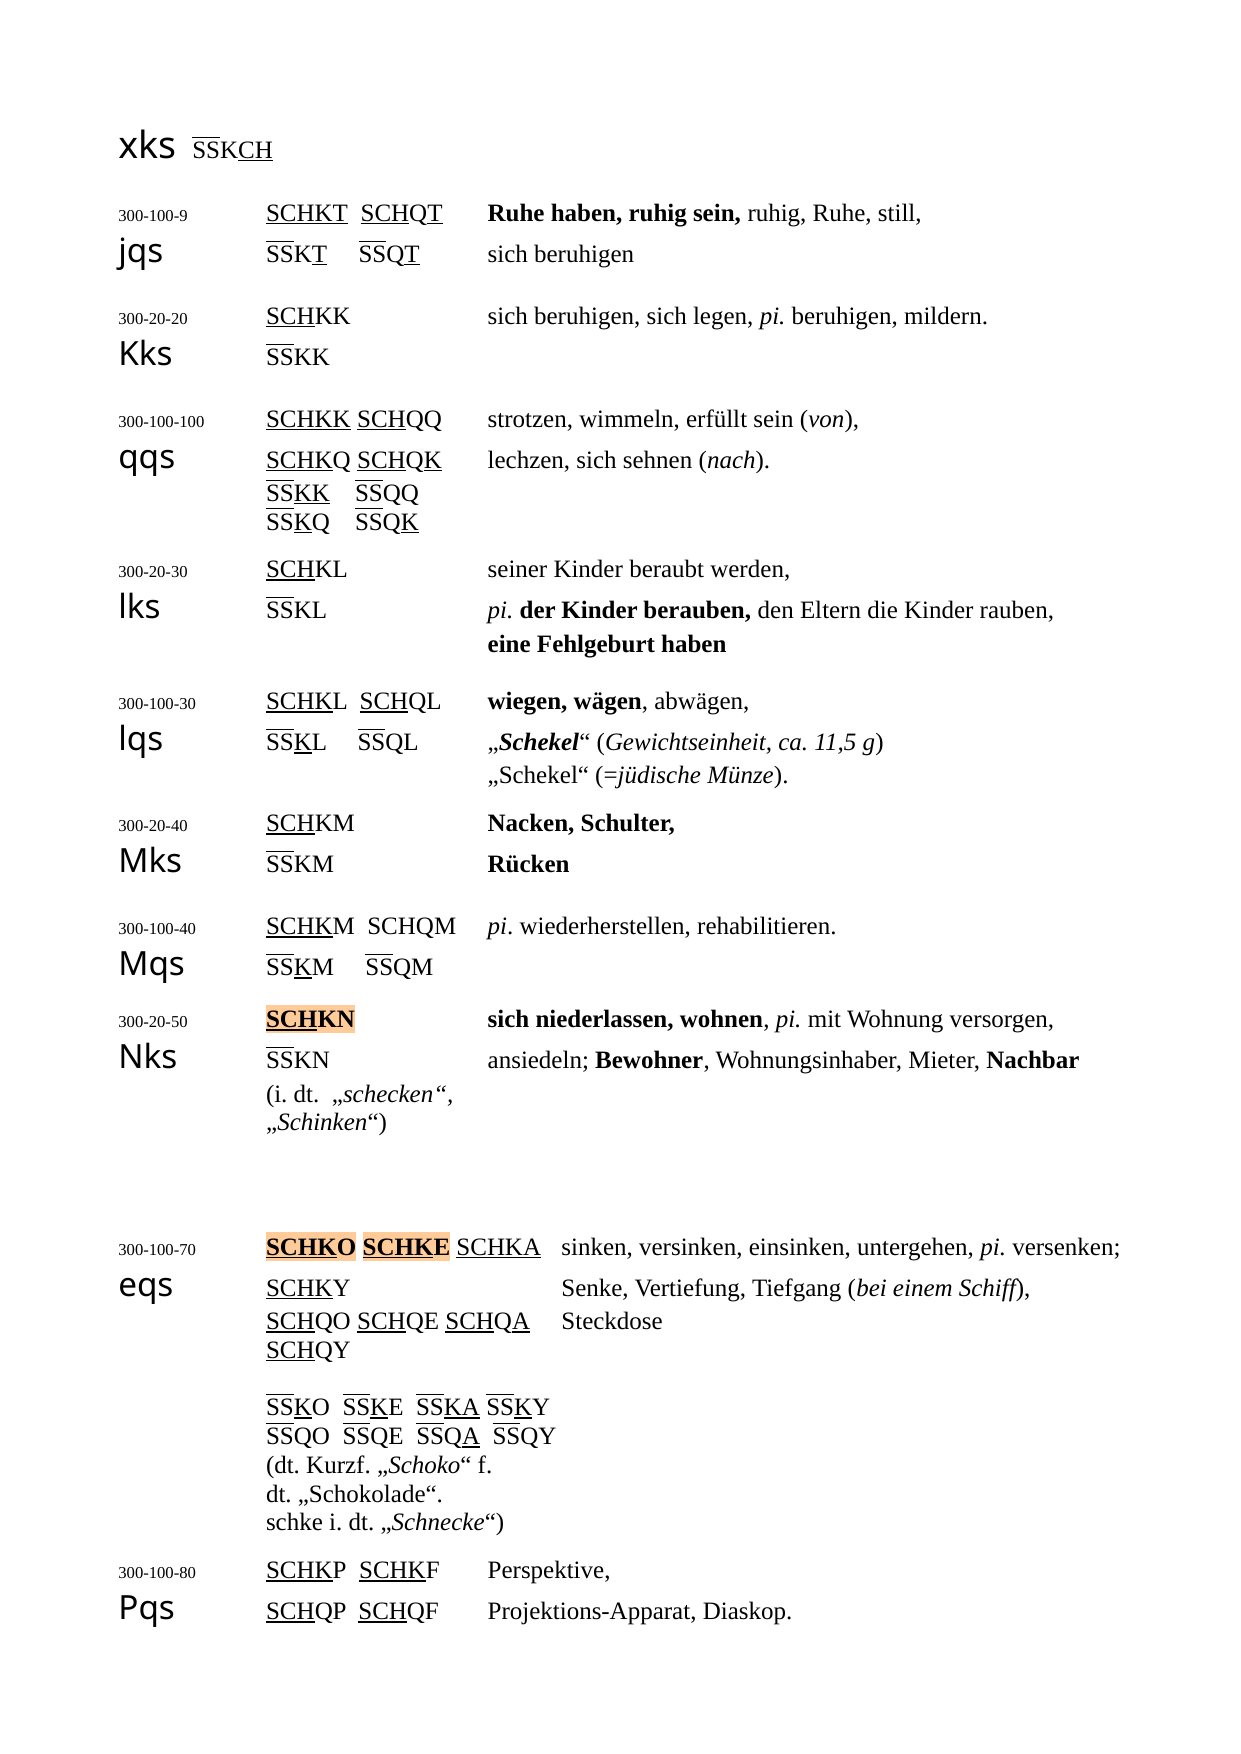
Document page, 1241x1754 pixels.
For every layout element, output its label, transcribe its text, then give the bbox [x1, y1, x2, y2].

text SCHQY [118, 1335, 1122, 1364]
text (i. dt. „schecken“, [118, 1079, 1122, 1107]
text 300-100-80 SCHKP SCHKF Perspektive, Pqs SCHQP SCHQF Projektions-Apparat, Diaskop. [118, 1555, 1122, 1629]
text 300-100-9 SCHKT SCHQT Ruhe haben, ruhig sein, ruhig, Ruhe, still, [118, 169, 1122, 227]
text schke i. dt. „Schnecke“) [118, 1507, 1122, 1536]
text Mqs SSKM SSQM [118, 940, 1122, 985]
text SCHQO SCHQE SCHQA Steckdose [118, 1306, 1122, 1335]
text „Schinken“) [118, 1107, 1122, 1136]
text SSQO SSQE SSQA SSQY [118, 1421, 1122, 1450]
text Kks SSKK [118, 329, 1122, 375]
text qqs SCHKQ SCHQK lechzen, sich sehnen (nach). [118, 432, 1122, 478]
text 300-20-40 SCHKM Nacken, Schulter, [118, 808, 1122, 837]
text 300-100-70 SCHKO SCHKE SCHKA sinken, versinken, einsinken, untergehen, pi. versenken; eqs SCHKY Senke, Vertiefung, Tiefgang (bei einem Schiff), [118, 1232, 1122, 1306]
text 300-100-40 SCHKM SCHQM pi. wiederherstellen, rehabilitieren. [118, 911, 1122, 940]
text 300-20-30 SCHKL seiner Kinder beraubt werden, [118, 554, 1122, 583]
text Nks SSKN ansiedeln; Bewohner, Wohnungsinhaber, Mieter, Nachbar [118, 1033, 1122, 1079]
text 300-20-20 SCHKK sich beruhigen, sich legen, pi. beruhigen, mildern. [118, 301, 1122, 329]
text dt. „Schokolade“. [118, 1479, 1122, 1507]
text SSKK SSQQ [118, 478, 1122, 507]
text 300-20-50 SCHKN sich niederlassen, wohnen, pi. mit Wohnung versorgen, [118, 1004, 1122, 1033]
text 300-100-30 SCHKL SCHQL wiegen, wägen, abwägen, [118, 686, 1122, 715]
text SSKQ SSQK [118, 507, 1122, 535]
text lqs SSKL SSQL „Schekel“ (Gewichtseinheit, ca. 11,5 g) [118, 715, 1122, 760]
text SSKO SSKE SSKA SSKY [118, 1392, 1122, 1421]
text „Schekel“ (=jüdische Münze). [118, 760, 1122, 789]
text lks SSKL pi. der Kinder berauben, den Eltern die Kinder rauben, eine Fehlgeburt haben [118, 583, 1122, 657]
text jqs SSKT SSQT sich beruhigen [118, 227, 1122, 272]
text xks SSKCH [118, 118, 1122, 169]
text (dt. Kurzf. „Schoko“ f. [118, 1450, 1122, 1479]
text 300-100-100 SCHKK SCHQQ strotzen, wimmeln, erfüllt sein (von), [118, 375, 1122, 432]
text Mks SSKM Rücken [118, 837, 1122, 911]
